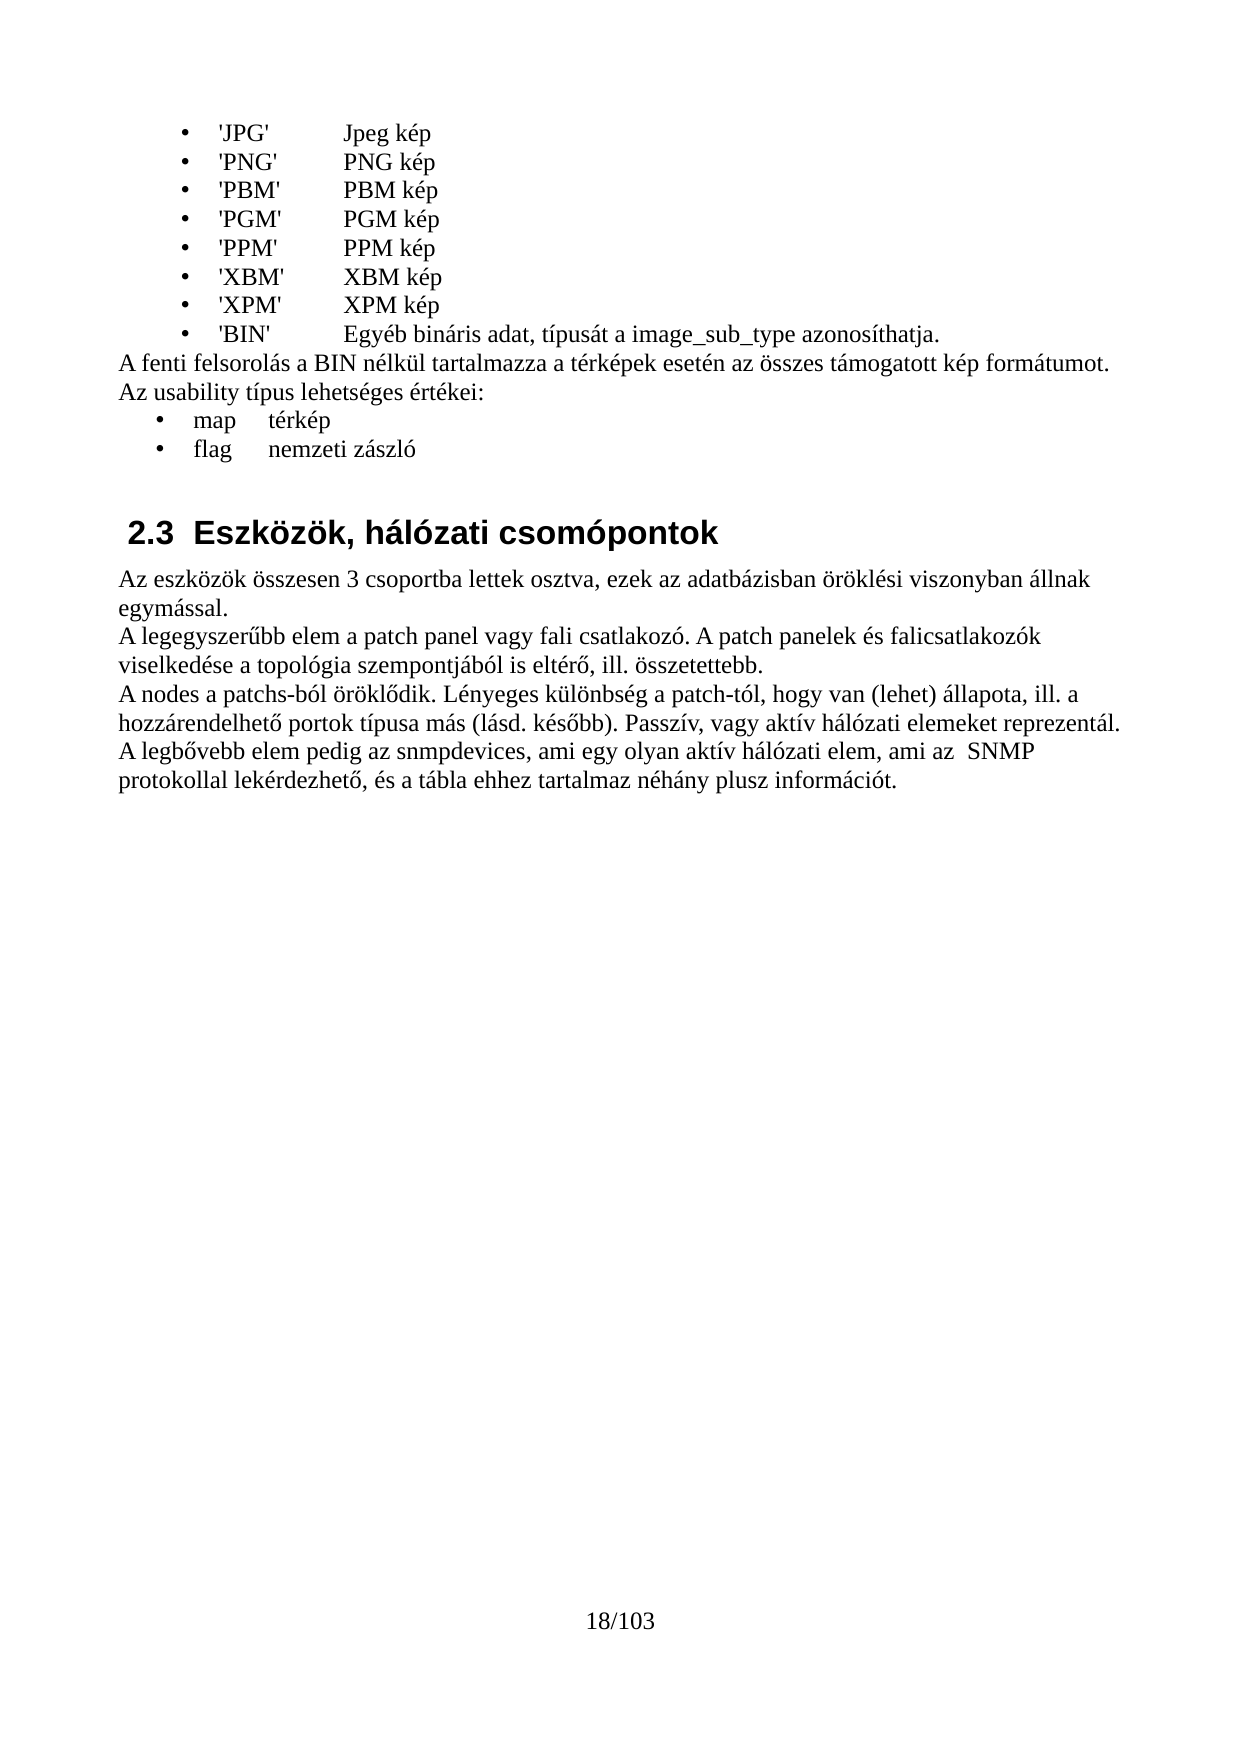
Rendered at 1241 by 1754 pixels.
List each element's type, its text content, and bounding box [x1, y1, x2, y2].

list 'PPM' PPM kép [181, 233, 1122, 262]
list map térkép [156, 406, 1122, 434]
text Az eszközök összesen 3 csoportba lettek osztva, ezek az adatbázisban öröklési viszonyban állnak egymással. [118, 564, 1122, 621]
list 'PBM' PBM kép [181, 176, 1122, 204]
text A nodes a patchs-ból öröklődik. Lényeges különbség a patch-tól, hogy van (lehet) állapota, ill. a hozzárendelhető portok típusa más (lásd. később). Passzív, vagy aktív hálózati elemeket reprezentál. [118, 679, 1122, 736]
list flag nemzeti zászló [156, 434, 1122, 463]
subtitle Eszközök, hálózati csomópontok [118, 513, 1122, 551]
text Az usability típus lehetséges értékei: [118, 377, 1122, 406]
list 'PGM' PGM kép [181, 204, 1122, 233]
text A fenti felsorolás a BIN nélkül tartalmazza a térképek esetén az összes támogatott kép formátumot. [118, 348, 1122, 377]
list 'PNG' PNG kép [181, 147, 1122, 176]
text A legegyszerűbb elem a patch panel vagy fali csatlakozó. A patch panelek és falicsatlakozók viselkedése a topológia szempontjából is eltérő, ill. összetettebb. [118, 621, 1122, 679]
list 'JPG' Jpeg kép [181, 118, 1122, 147]
list 'XPM' XPM kép [181, 291, 1122, 319]
list 'BIN' Egyéb bináris adat, típusát a image_sub_type azonosíthatja. [181, 319, 1122, 348]
list 'XBM' XBM kép [181, 262, 1122, 291]
text A legbővebb elem pedig az snmpdevices, ami egy olyan aktív hálózati elem, ami az SNMP protokollal lekérdezhető, és a tábla ehhez tartalmaz néhány plusz információt. [118, 736, 1122, 794]
